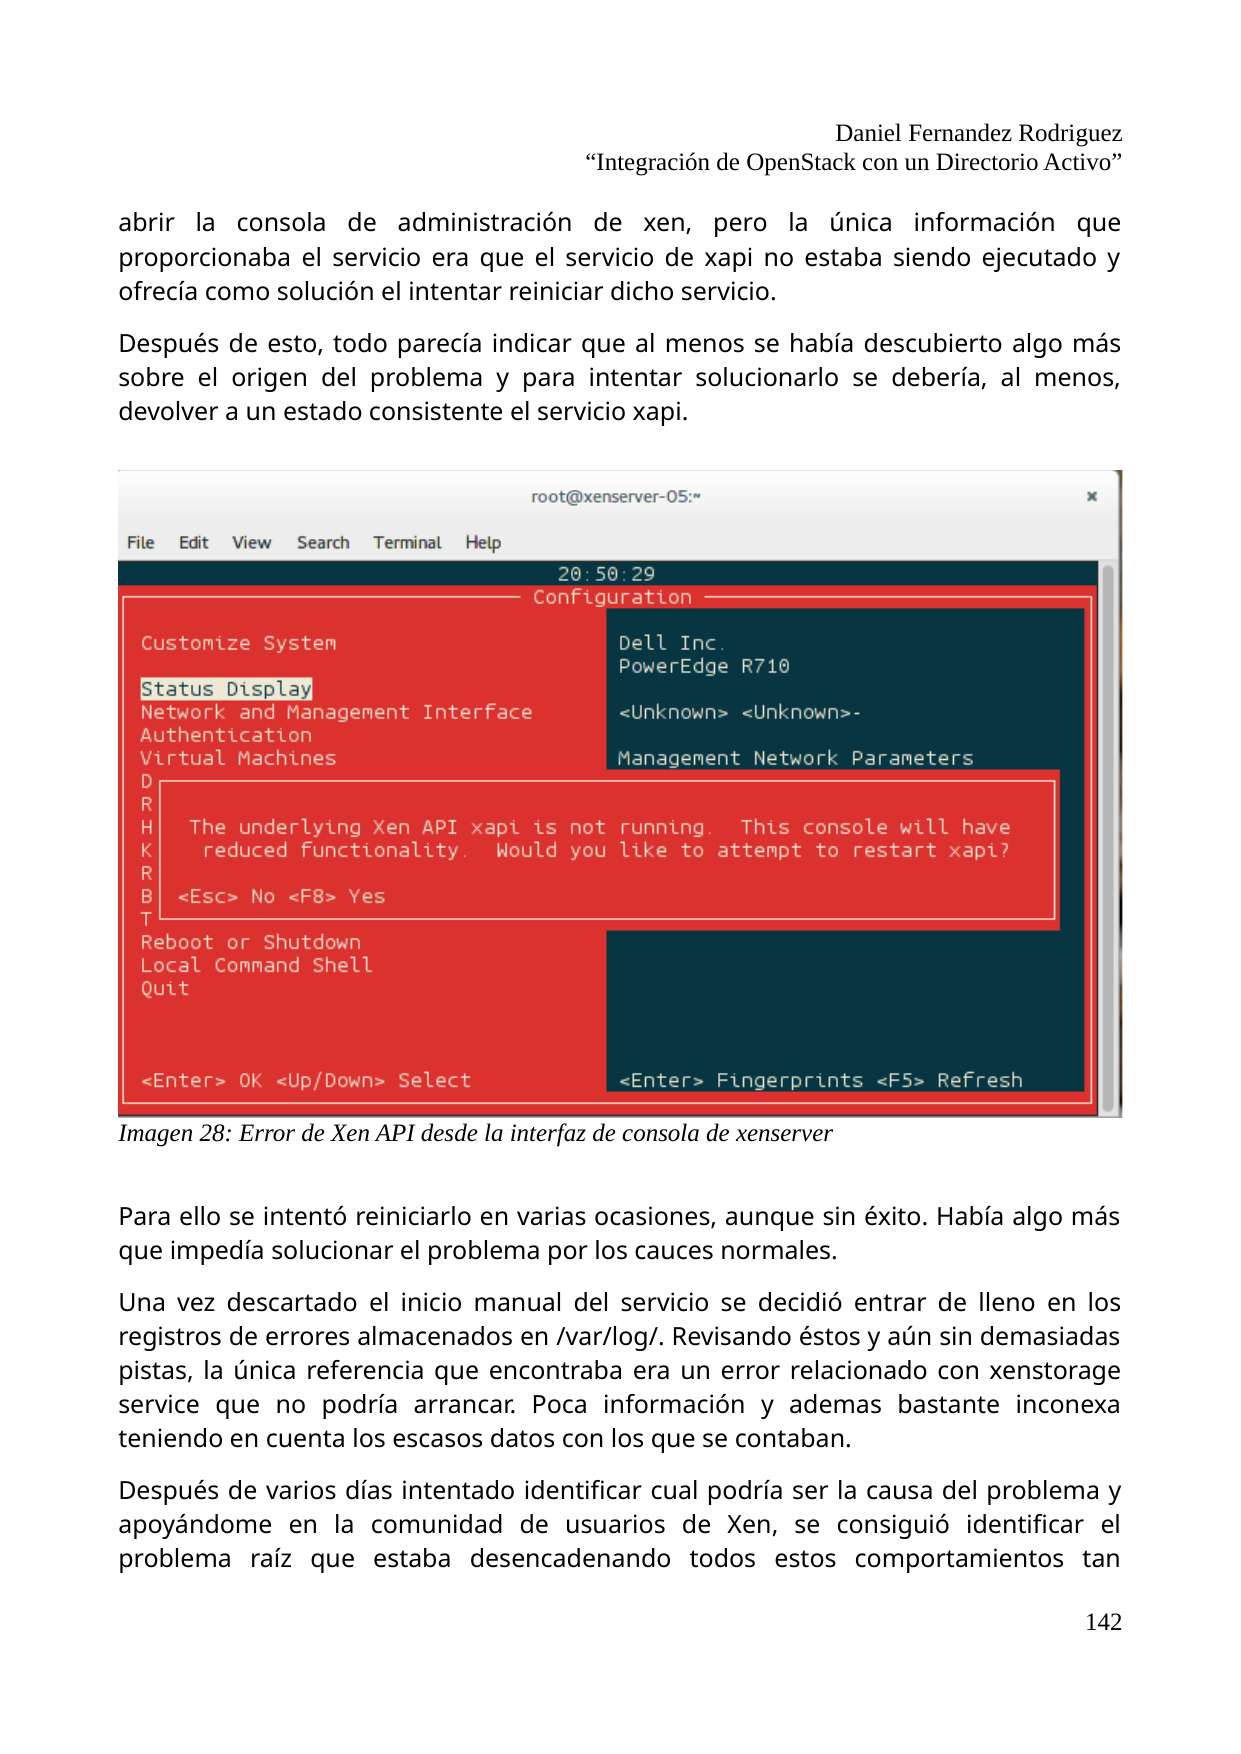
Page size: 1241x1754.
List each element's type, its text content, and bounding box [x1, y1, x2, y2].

text Después de varios días intentado identificar cual podría ser la causa del problema y apoyándome en la comunidad de usuarios de Xen, se consiguió identificar el problema raíz que estaba desencadenando todos estos comportamientos tan [118, 1473, 1122, 1575]
text Después de esto, todo parecía indicar que al menos se había descubierto algo más sobre el origen del problema y para intentar solucionarlo se debería, al menos, devolver a un estado consistente el servicio xapi. [118, 325, 1122, 427]
text abrir la consola de administración de xen, pero la única información que proporcionaba el servicio era que el servicio de xapi no estaba siendo ejecutado y ofrecía como solución el intentar reiniciar dicho servicio. [118, 205, 1122, 307]
text Una vez descartado el inicio manual del servicio se decidió entrar de lleno en los registros de errores almacenados en /var/log/. Revisando éstos y aún sin demasiadas pistas, la única referencia que encontraba era un error relacionado con xenstorage service que no podría arrancar. Poca información y ademas bastante inconexa teniendo en cuenta los escasos datos con los que se contaban. [118, 1284, 1122, 1455]
picture [118, 470, 1123, 1118]
text Imagen 28: Error de Xen API desde la interfaz de consola de xenserver [118, 1118, 1122, 1146]
text Para ello se intentó reiniciarlo en varias ocasiones, aunque sin éxito. Había algo más que impedía solucionar el problema por los cauces normales. [118, 1198, 1122, 1267]
